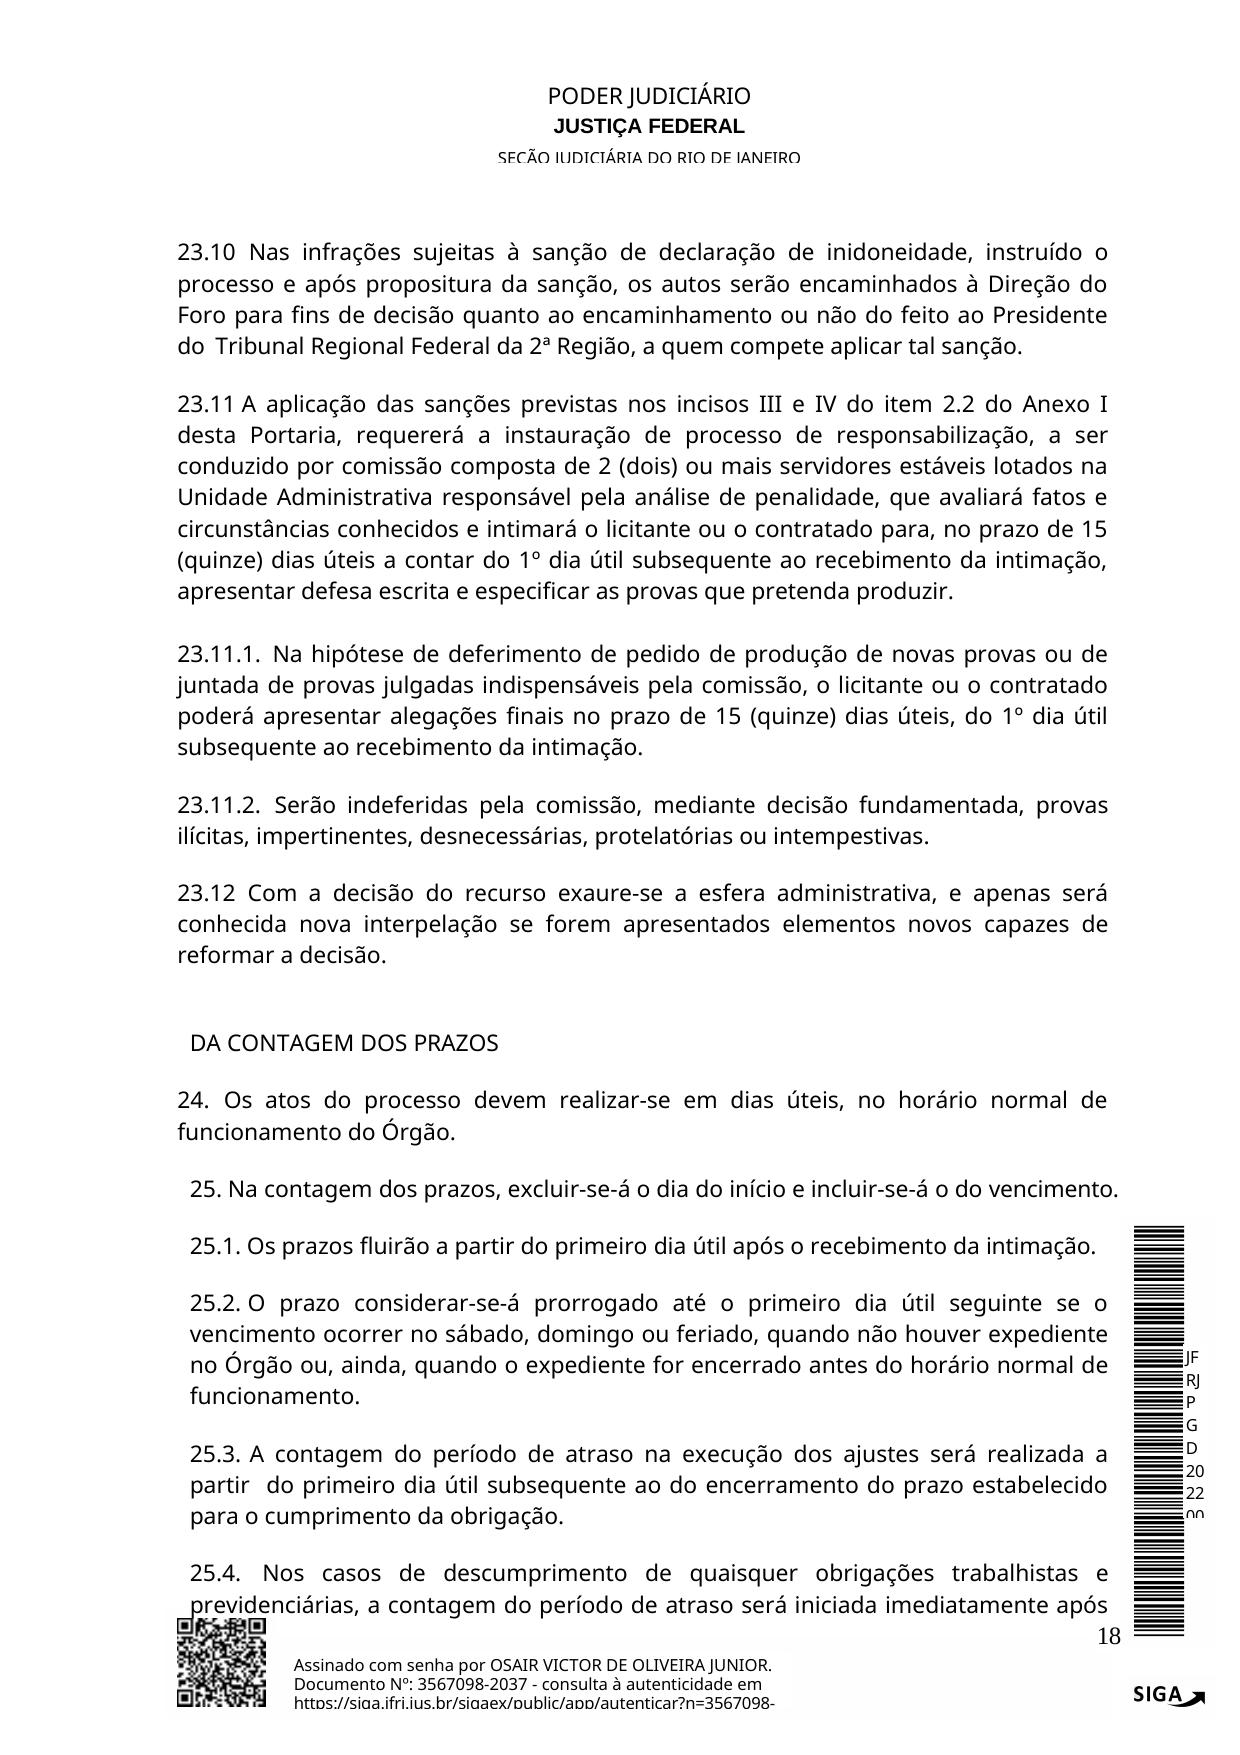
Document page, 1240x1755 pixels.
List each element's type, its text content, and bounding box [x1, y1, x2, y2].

text JFRJPGD202200034A [1186, 1346, 1206, 1518]
list Na hipótese de deferimento de pedido de produção de novas provas ou de juntada de provas julgadas indispensáveis pela comissão, o licitante ou o contratado poderá apresentar alegações finais no prazo de 15 (quinze) dias úteis, do 1º dia útil subsequente ao recebimento da intimação. [177, 638, 1109, 763]
list Nos casos de descumprimento de quaisquer obrigações trabalhistas e previdenciárias, a contagem do período de atraso será iniciada imediatamente após [189, 1557, 1109, 1620]
list Na contagem dos prazos, excluir-se-á o dia do início e incluir-se-á o do vencimento. [189, 1173, 1122, 1204]
list Com a decisão do recurso exaure-se a esfera administrativa, e apenas será conhecida nova interpelação se forem apresentados elementos novos capazes de reformar a decisão. [177, 877, 1109, 971]
list A contagem do período de atraso na execução dos ajustes será realizada a partir do primeiro dia útil subsequente ao do encerramento do prazo estabelecido para o cumprimento da obrigação. [189, 1437, 1109, 1531]
list Serão indeferidas pela comissão, mediante decisão fundamentada, provas ilícitas, impertinentes, desnecessárias, protelatórias ou intempestivas. [177, 789, 1109, 851]
list Nas infrações sujeitas à sanção de declaração de inidoneidade, instruído o processo e após propositura da sanção, os autos serão encaminhados à Direção do Foro para fins de decisão quanto ao encaminhamento ou não do feito ao Presidente do Tribunal Regional Federal da 2ª Região, a quem compete aplicar tal sanção. [177, 236, 1109, 361]
list O prazo considerar-se-á prorrogado até o primeiro dia útil seguinte se o vencimento ocorrer no sábado, domingo ou feriado, quando não houver expediente no Órgão ou, ainda, quando o expediente for encerrado antes do horário normal de funcionamento. [189, 1287, 1109, 1412]
list A aplicação das sanções previstas nos incisos III e IV do item 2.2 do Anexo I desta Portaria, requererá a instauração de processo de responsabilização, a ser conduzido por comissão composta de 2 (dois) ou mais servidores estáveis lotados na Unidade Administrativa responsável pela análise de penalidade, que avaliará fatos e circunstâncias conhecidos e intimará o licitante ou o contratado para, no prazo de 15 (quinze) dias úteis a contar do 1º dia útil subsequente ao recebimento da intimação, apresentar defesa escrita e especificar as provas que pretenda produzir. [177, 387, 1109, 606]
list Os prazos fluirão a partir do primeiro dia útil após o recebimento da intimação. [189, 1229, 1122, 1261]
list Os atos do processo devem realizar-se em dias úteis, no horário normal de funcionamento do Órgão. [177, 1084, 1109, 1147]
text DA CONTAGEM DOS PRAZOS [189, 1027, 1122, 1058]
